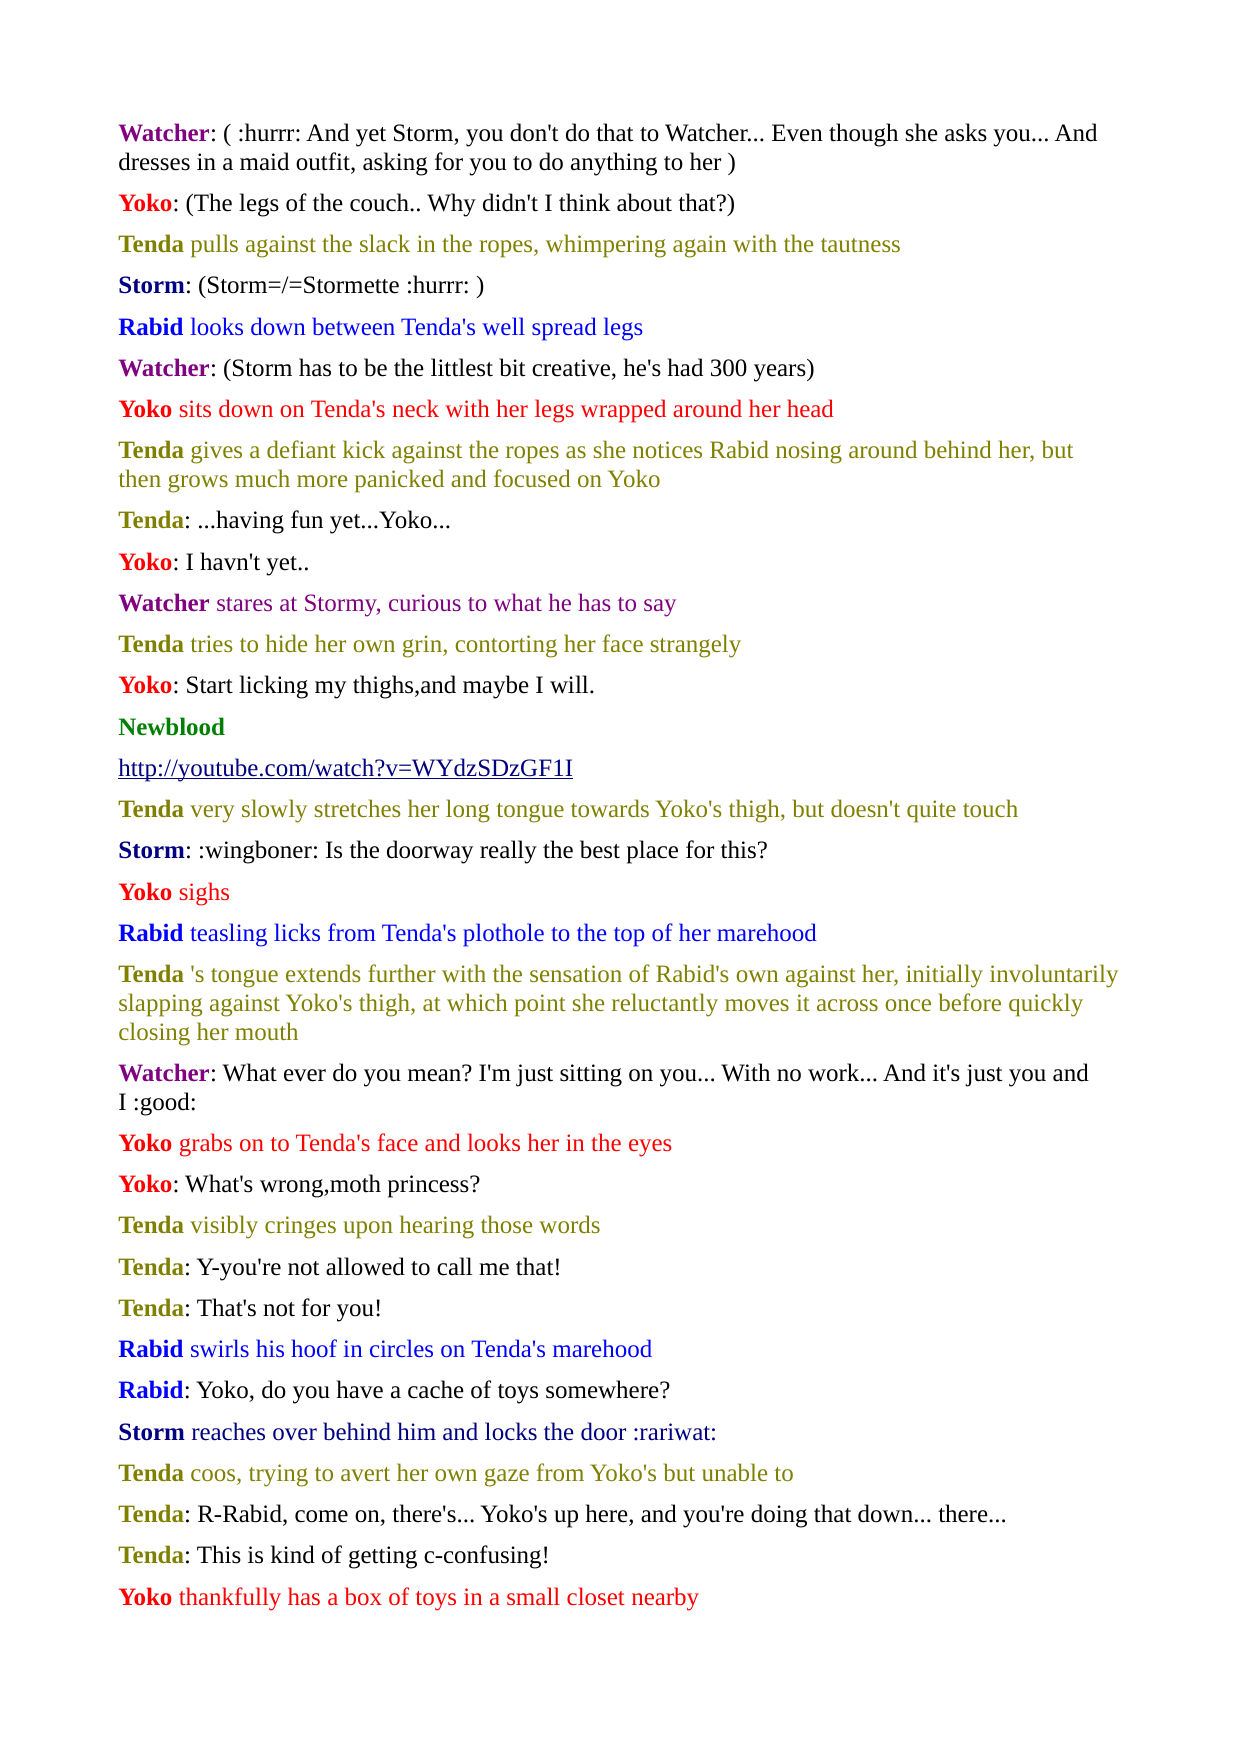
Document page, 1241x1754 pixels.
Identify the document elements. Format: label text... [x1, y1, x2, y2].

text Yoko: What's wrong,moth princess? [118, 1169, 1122, 1198]
text Watcher: (Storm has to be the littlest bit creative, he's had 300 years) [118, 353, 1122, 382]
text Tenda: That's not for you! [118, 1293, 1122, 1322]
text Tenda tries to hide her own grin, contorting her face strangely [118, 629, 1122, 658]
text Rabid looks down between Tenda's well spread legs [118, 312, 1122, 341]
text Yoko grabs on to Tenda's face and looks her in the eyes [118, 1128, 1122, 1157]
text Rabid swirls his hoof in circles on Tenda's marehood [118, 1334, 1122, 1363]
text Yoko: I havn't yet.. [118, 547, 1122, 576]
text Tenda 's tongue extends further with the sensation of Rabid's own against her, initially involuntarily slapping against Yoko's thigh, at which point she reluctantly moves it across once before quickly closing her mouth [118, 959, 1122, 1046]
text Tenda: This is kind of getting c-confusing! [118, 1541, 1122, 1569]
text Tenda coos, trying to avert her own gaze from Yoko's but unable to [118, 1458, 1122, 1487]
text Yoko sighs [118, 877, 1122, 906]
text Storm: :wingboner: Is the doorway really the best place for this? [118, 836, 1122, 864]
text Tenda very slowly stretches her long tongue towards Yoko's thigh, but doesn't quite touch [118, 794, 1122, 823]
text Watcher: What ever do you mean? I'm just sitting on you... With no work... And it's just you and I :good: [118, 1058, 1122, 1116]
text Storm reaches over behind him and locks the door :rariwat: [118, 1417, 1122, 1446]
text Yoko: Start licking my thighs,and maybe I will. [118, 671, 1122, 699]
text Tenda: ...having fun yet...Yoko... [118, 506, 1122, 534]
text Yoko thankfully has a box of toys in a small closet nearby [118, 1582, 1122, 1611]
text Rabid teasling licks from Tenda's plothole to the top of her marehood [118, 918, 1122, 947]
text Newblood [118, 712, 1122, 741]
text Tenda gives a defiant kick against the ropes as she notices Rabid nosing around behind her, but then grows much more panicked and focused on Yoko [118, 436, 1122, 493]
text Storm: (Storm=/=Stormette :hurrr: ) [118, 271, 1122, 299]
text Watcher stares at Stormy, curious to what he has to say [118, 588, 1122, 617]
text Tenda visibly cringes upon hearing those words [118, 1211, 1122, 1239]
text Tenda: Y-you're not allowed to call me that! [118, 1252, 1122, 1281]
text http://youtube.com/watch?v=WYdzSDzGF1I [118, 753, 1122, 782]
text Tenda: R-Rabid, come on, there's... Yoko's up here, and you're doing that down... there... [118, 1499, 1122, 1528]
text Yoko sits down on Tenda's neck with her legs wrapped around her head [118, 394, 1122, 423]
text Tenda pulls against the slack in the ropes, whimpering again with the tautness [118, 229, 1122, 258]
text Yoko: (The legs of the couch.. Why didn't I think about that?) [118, 188, 1122, 217]
text Watcher: ( :hurrr: And yet Storm, you don't do that to Watcher... Even though she asks you... And dresses in a maid outfit, asking for you to do anything to her ) [118, 118, 1122, 176]
text Rabid: Yoko, do you have a cache of toys somewhere? [118, 1376, 1122, 1404]
